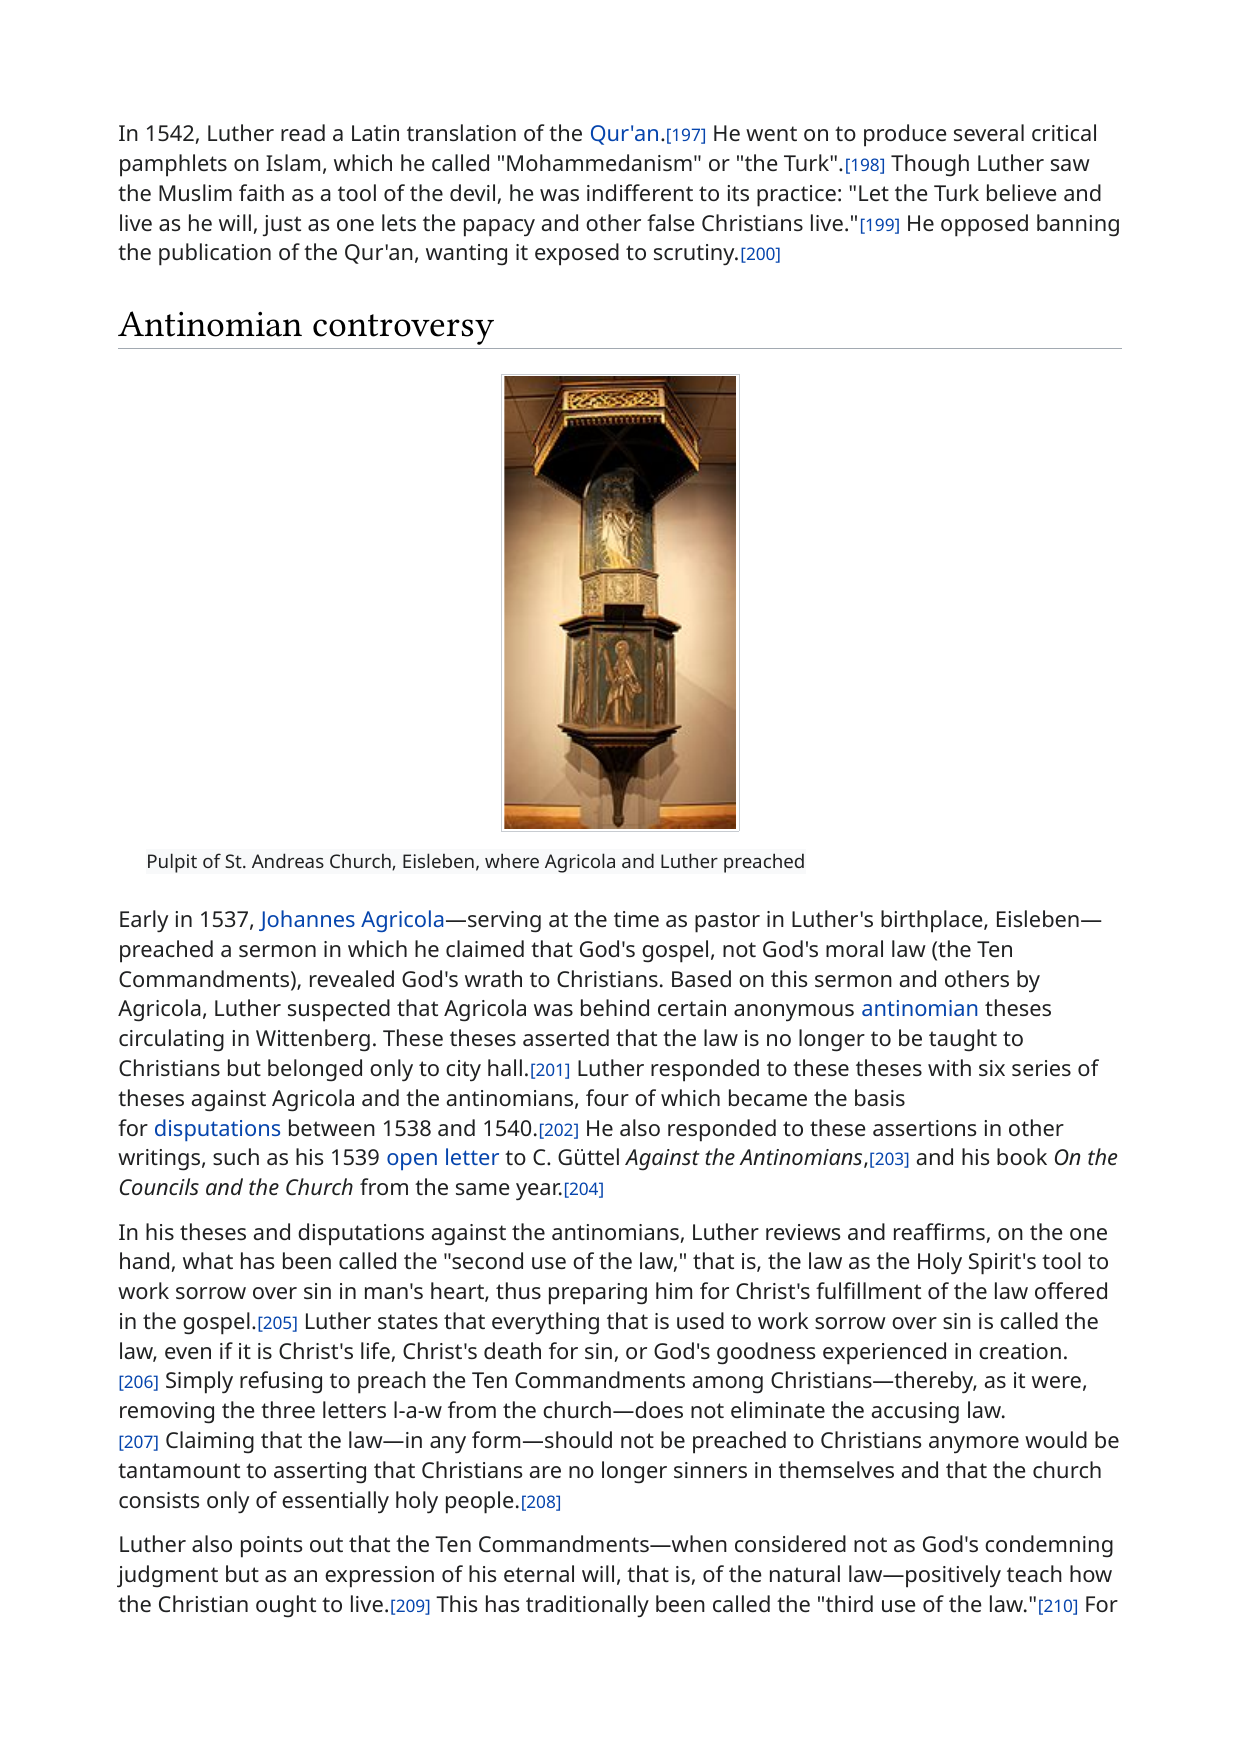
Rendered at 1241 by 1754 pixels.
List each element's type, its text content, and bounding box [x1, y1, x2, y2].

text Luther also points out that the Ten Commandments—when considered not as God's condemning judgment but as an expression of his eternal will, that is, of the natural law—positively teach how the Christian ought to live.[209] This has traditionally been called the "third use of the law."[210] For [118, 1529, 1122, 1618]
text In his theses and disputations against the antinomians, Luther reviews and reaffirms, on the one hand, what has been called the "second use of the law," that is, the law as the Holy Spirit's tool to work sorrow over sin in man's heart, thus preparing him for Christ's fulfillment of the law offered in the gospel.[205] Luther states that everything that is used to work sorrow over sin is called the law, even if it is Christ's life, Christ's death for sin, or God's goodness experienced in creation.[206] Simply refusing to preach the Ten Commandments among Christians—thereby, as it were, removing the three letters l-a-w from the church—does not eliminate the accusing law.[207] Claiming that the law—in any form—should not be preached to Christians anymore would be tantamount to asserting that Christians are no longer sinners in themselves and that the church consists only of essentially holy people.[208] [118, 1216, 1122, 1514]
subtitle Antinomian controversy [118, 302, 1122, 348]
text Pulpit of St. Andreas Church, Eisleben, where Agricola and Luther preached [123, 848, 1122, 874]
picture [504, 376, 736, 829]
text In 1542, Luther read a Latin translation of the Qur'an.[197] He went on to produce several critical pamphlets on Islam, which he called "Mohammedanism" or "the Turk".[198] Though Luther saw the Muslim faith as a tool of the devil, he was indifferent to its practice: "Let the Turk believe and live as he will, just as one lets the papacy and other false Christians live."[199] He opposed banning the publication of the Qur'an, wanting it exposed to scrutiny.[200] [118, 118, 1122, 267]
text Early in 1537, Johannes Agricola—serving at the time as pastor in Luther's birthplace, Eisleben—preached a sermon in which he claimed that God's gospel, not God's moral law (the Ten Commandments), revealed God's wrath to Christians. Based on this sermon and others by Agricola, Luther suspected that Agricola was behind certain anonymous antinomian theses circulating in Wittenberg. These theses asserted that the law is no longer to be taught to Christians but belonged only to city hall.[201] Luther responded to these theses with six series of theses against Agricola and the antinomians, four of which became the basis for disputations between 1538 and 1540.[202] He also responded to these assertions in other writings, such as his 1539 open letter to C. Güttel Against the Antinomians,[203] and his book On the Councils and the Church from the same year.[204] [118, 904, 1122, 1202]
